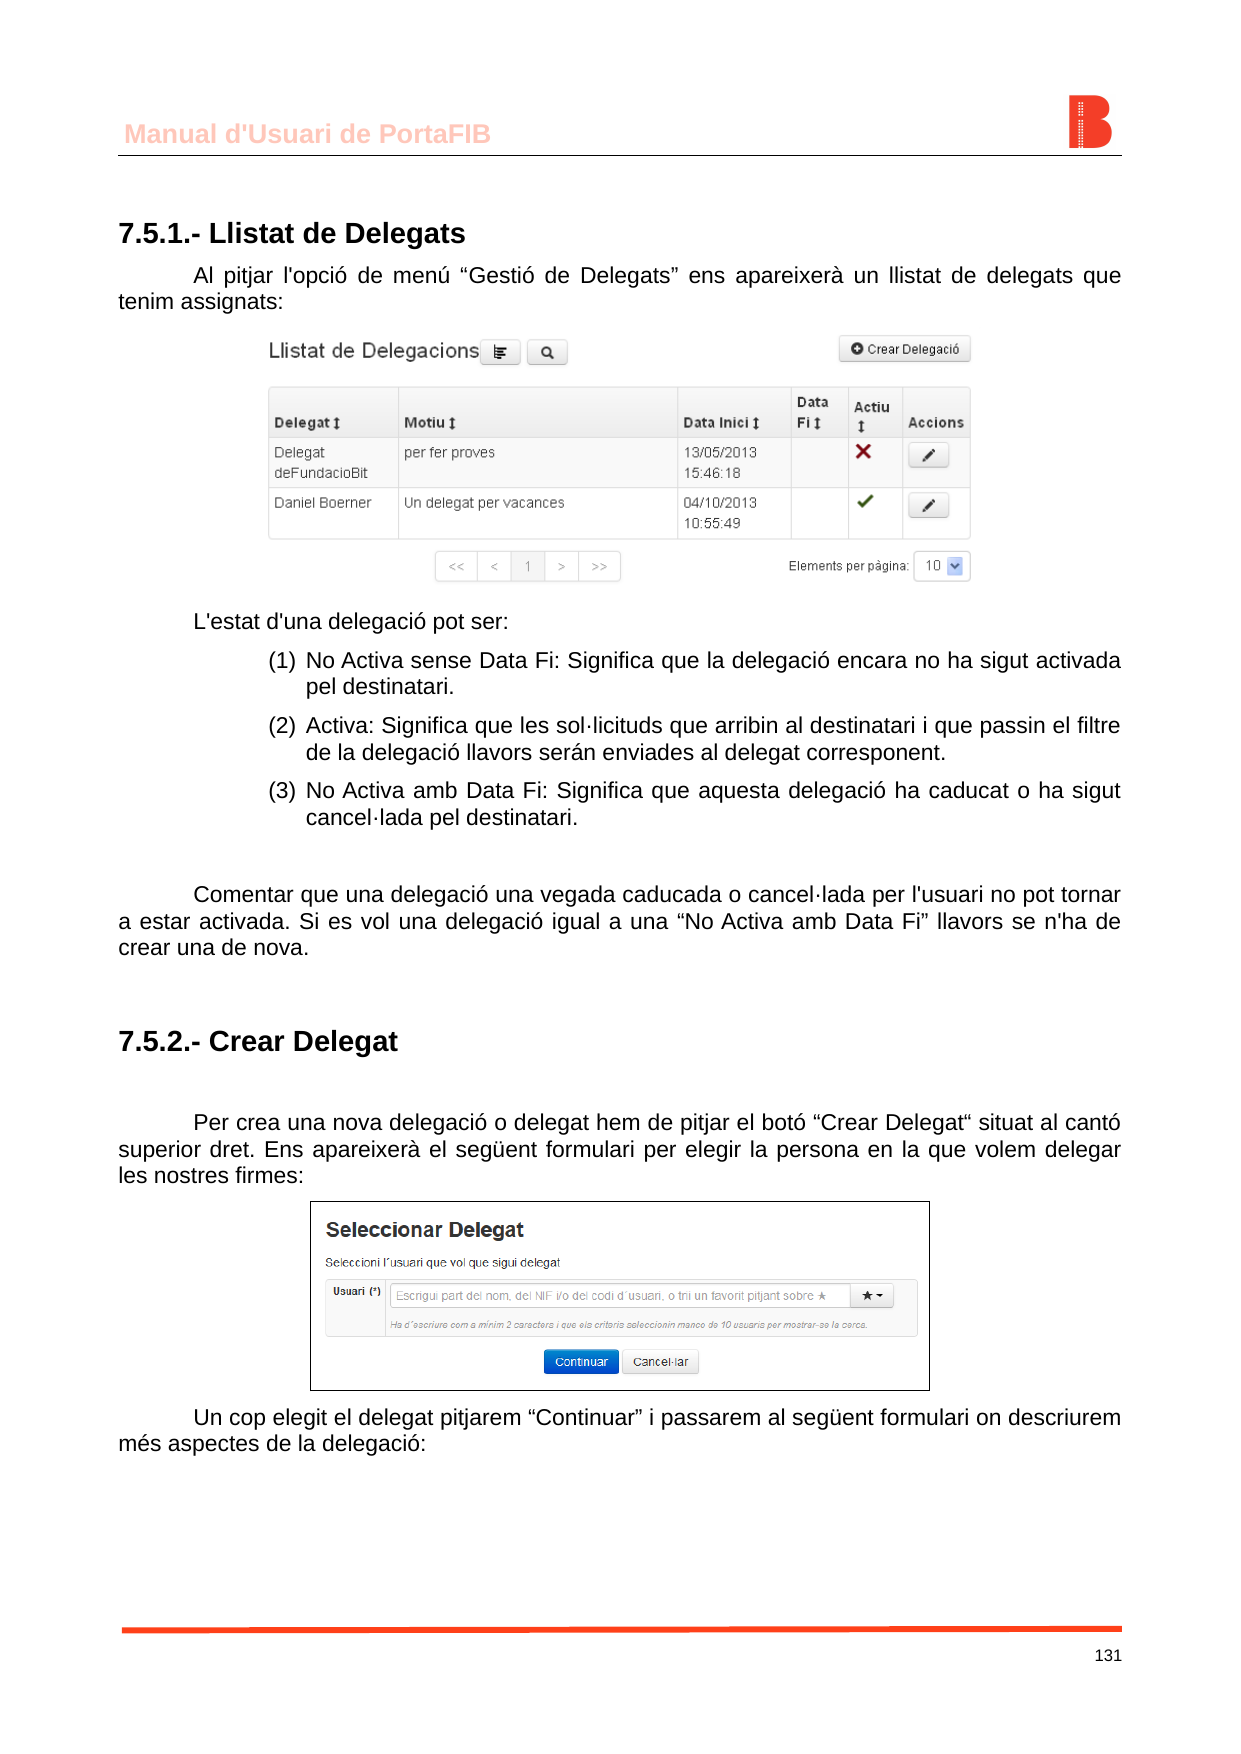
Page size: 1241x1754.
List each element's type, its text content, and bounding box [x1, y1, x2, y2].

list No Activa amb Data Fi: Significa que aquesta delegació ha caducat o ha sigut cancel·lada pel destinatari. [268, 777, 1122, 830]
text Un cop elegit el delegat pitjarem “Continuar” i passarem al següent formulari on descriurem més aspectes de la delegació: [118, 1404, 1122, 1457]
picture [260, 327, 981, 596]
subtitle Llistat de Delegats [118, 216, 1122, 249]
text L'estat d'una delegació pot ser: [118, 608, 1122, 634]
text Al pitjar l'opció de menú “Gestió de Delegats” ens apareixerà un llistat de delegats que tenim assignats: [118, 262, 1122, 314]
list Activa: Significa que les sol·licituds que arribin al destinatari i que passin el filtre de la delegació llavors serán enviades al delegat corresponent. [268, 712, 1122, 765]
text Comentar que una delegació una vegada caducada o cancel·lada per l'usuari no pot tornar a estar activada. Si es vol una delegació igual a una “No Activa amb Data Fi” llavors se n'ha de crear una de nova. [118, 881, 1122, 961]
list No Activa sense Data Fi: Significa que la delegació encara no ha sigut activada pel destinatari. [268, 647, 1122, 700]
picture [314, 1204, 926, 1388]
text Per crea una nova delegació o delegat hem de pitjar el botó “Crear Delegat“ situat al cantó superior dret. Ens apareixerà el següent formulari per elegir la persona en la que volem delegar les nostres firmes: [118, 1109, 1122, 1188]
picture [1063, 94, 1117, 150]
subtitle Crear Delegat [118, 1024, 1122, 1058]
